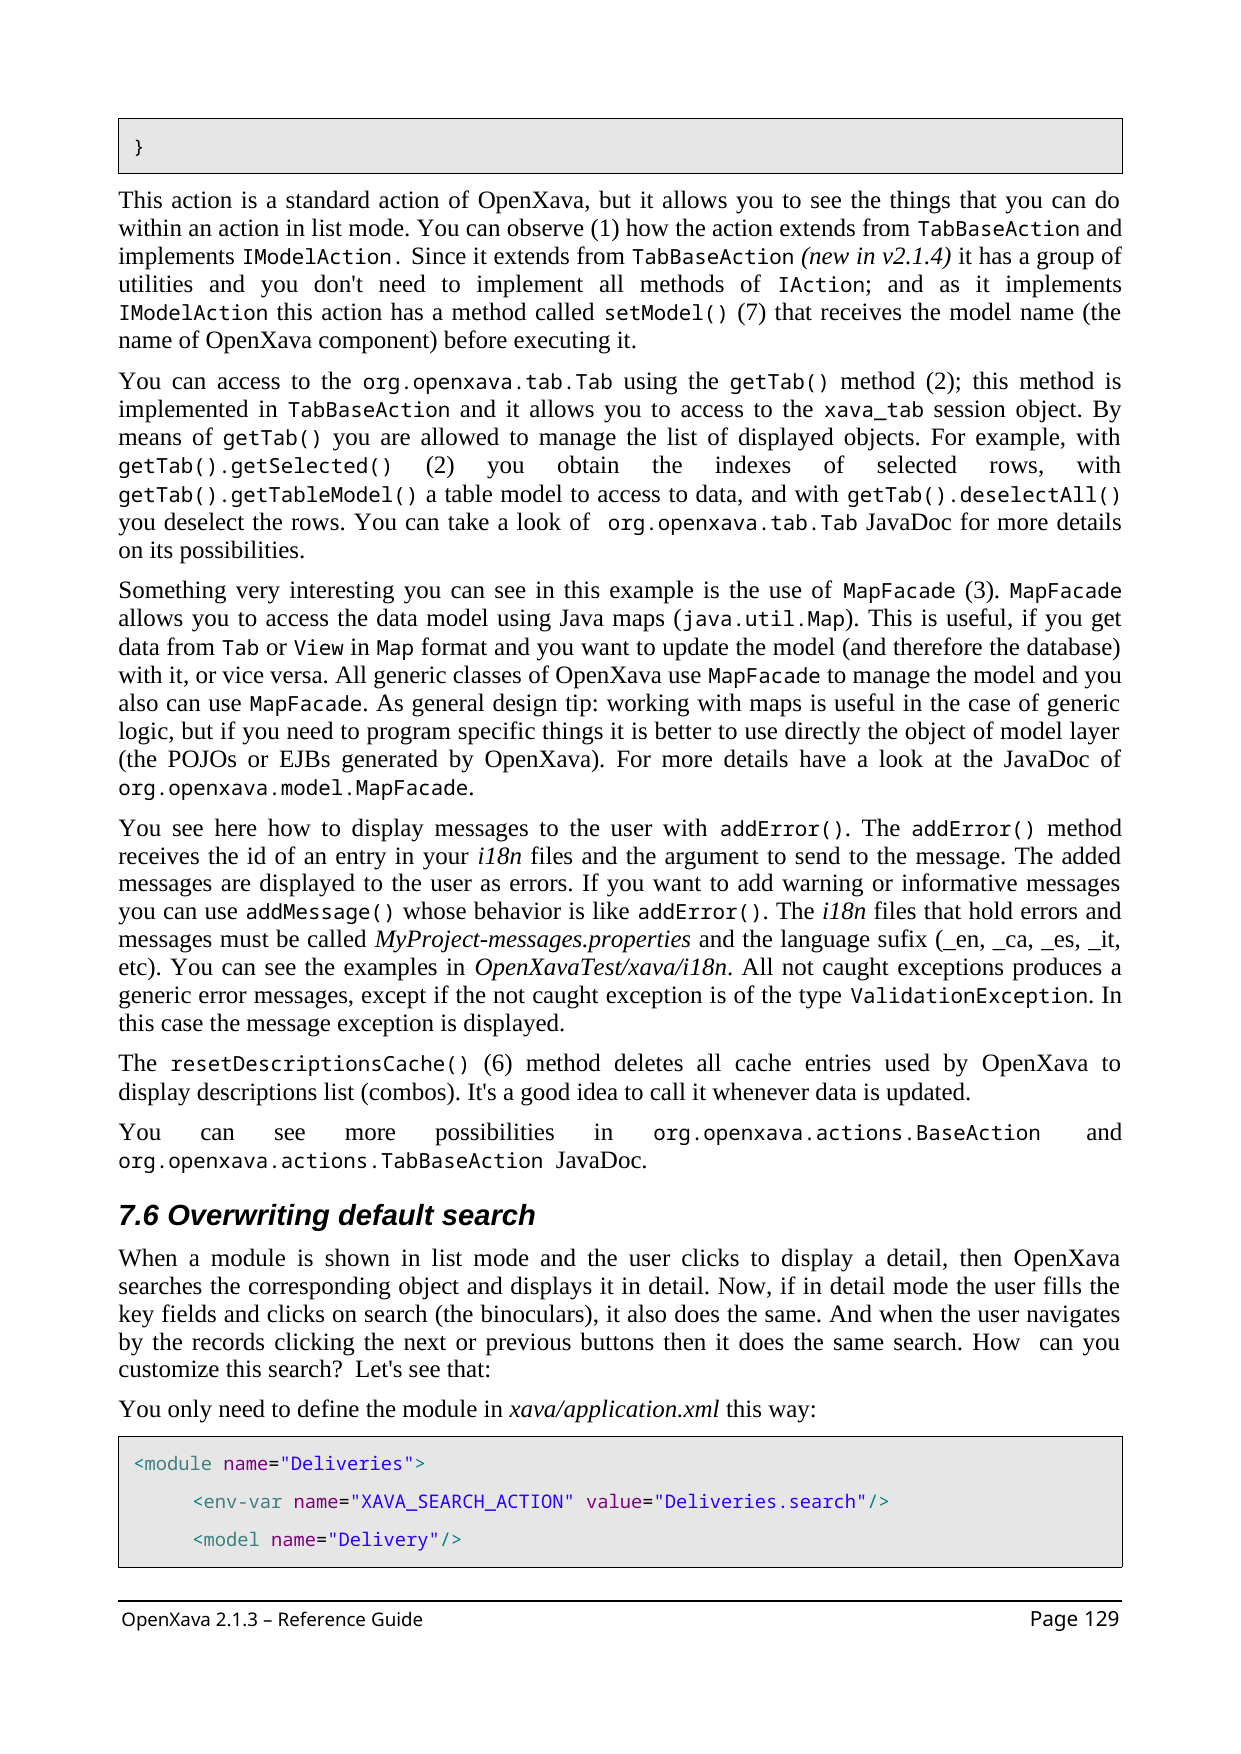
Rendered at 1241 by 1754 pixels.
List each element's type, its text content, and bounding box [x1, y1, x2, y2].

text You can access to the org.openxava.tab.Tab using the getTab() method (2); this method is implemented in TabBaseAction and it allows you to access to the xava_tab session object. By means of getTab() you are allowed to manage the list of displayed objects. For example, with getTab().getSelected() (2) you obtain the indexes of selected rows, with getTab().getTableModel() a table model to access to data, and with getTab().deselectAll() you deselect the rows. You can take a look of org.openxava.tab.Tab JavaDoc for more details on its possibilities. [118, 367, 1122, 564]
text You can see more possibilities in org.openxava.actions.BaseAction and org.openxava.actions.TabBaseAction JavaDoc. [118, 1118, 1122, 1174]
subtitle Overwriting default search [118, 1199, 1122, 1232]
text The resetDescriptionsCache() (6) method deletes all cache entries used by OpenXava to display descriptions list (combos). It's a good idea to call it whenever data is updated. [118, 1049, 1122, 1105]
text You see here how to display messages to the user with addError(). The addError() method receives the id of an entry in your i18n files and the argument to send to the message. The added messages are displayed to the user as errors. If you want to add warning or informative messages you can use addMessage() whose behavior is like addError(). The i18n files that hold errors and messages must be called MyProject-messages.properties and the language sufix (_en, _ca, _es, _it, etc). You can see the examples in OpenXavaTest/xava/i18n. All not caught exceptions produces a generic error messages, except if the not caught exception is of the type ValidationException. In this case the message exception is displayed. [118, 814, 1122, 1037]
text <module name="Deliveries"> [119, 1437, 1122, 1474]
text <model name="Delivery"/> [119, 1512, 1122, 1567]
text } [119, 119, 1122, 173]
text <env-var name="XAVA_SEARCH_ACTION" value="Deliveries.search"/> [119, 1474, 1122, 1512]
text Something very interesting you can see in this example is the use of MapFacade (3). MapFacade allows you to access the data model using Java maps (java.util.Map). This is useful, if you get data from Tab or View in Map format and you want to update the model (and therefore the database) with it, or vice versa. All generic classes of OpenXava use MapFacade to manage the model and you also can use MapFacade. As general design tip: working with maps is useful in the case of generic logic, but if you need to program specific things it is better to use directly the object of model layer (the POJOs or EJBs generated by OpenXava). For more details have a look at the JavaDoc of org.openxava.model.MapFacade. [118, 576, 1122, 801]
text This action is a standard action of OpenXava, but it allows you to see the things that you can do within an action in list mode. You can observe (1) how the action extends from TabBaseAction and implements IModelAction. Since it extends from TabBaseAction (new in v2.1.4) it has a group of utilities and you don't need to implement all methods of IAction; and as it implements IModelAction this action has a method called setModel() (7) that receives the model name (the name of OpenXava component) before executing it. [118, 186, 1122, 354]
text You only need to define the module in xava/application.xml this way: [118, 1396, 1122, 1423]
text When a module is shown in list mode and the user clicks to display a detail, then OpenXava searches the corresponding object and displays it in detail. Now, if in detail mode the user fills the key fields and clicks on search (the binoculars), it also does the same. And when the user navigates by the records clicking the next or previous buttons then it does the same search. How can you customize this search? Let's see that: [118, 1244, 1122, 1383]
